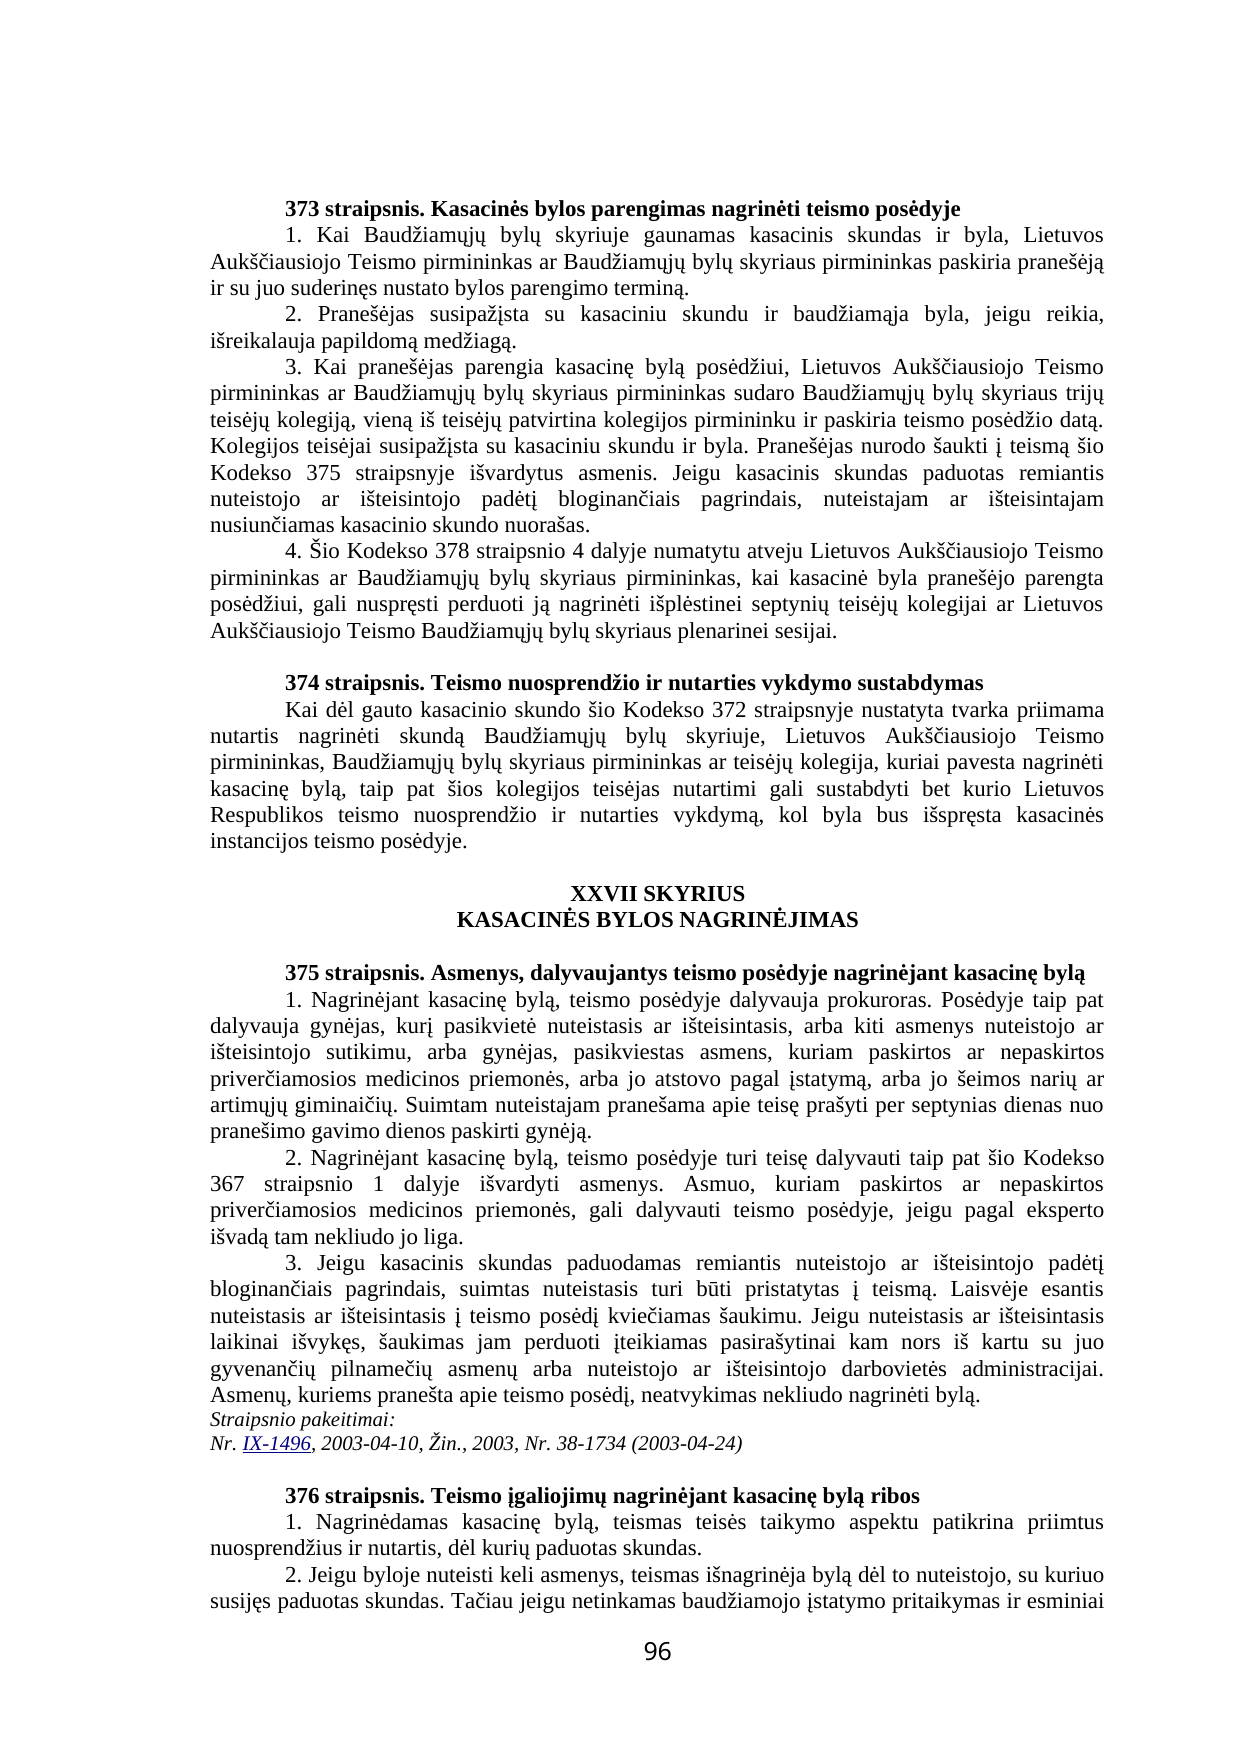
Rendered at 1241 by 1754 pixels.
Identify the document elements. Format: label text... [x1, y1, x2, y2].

text Kasacinės bylos nagrinėjimas [210, 907, 1106, 933]
text 1. Nagrinėdamas kasacinę bylą, teismas teisės taikymo aspektu patikrina priimtus nuosprendžius ir nutartis, dėl kurių paduotas skundas. [210, 1508, 1106, 1561]
text Kai dėl gauto kasacinio skundo šio Kodekso 372 straipsnyje nustatyta tvarka priimama nutartis nagrinėti skundą Baudžiamųjų bylų skyriuje, Lietuvos Aukščiausiojo Teismo pirmininkas, Baudžiamųjų bylų skyriaus pirmininkas ar teisėjų kolegija, kuriai pavesta nagrinėti kasacinę bylą, taip pat šios kolegijos teisėjas nutartimi gali sustabdyti bet kurio Lietuvos Respublikos teismo nuosprendžio ir nutarties vykdymą, kol byla bus išspręsta kasacinės instancijos teismo posėdyje. [210, 696, 1106, 854]
text 1. Nagrinėjant kasacinę bylą, teismo posėdyje dalyvauja prokuroras. Posėdyje taip pat dalyvauja gynėjas, kurį pasikvietė nuteistasis ar išteisintasis, arba kiti asmenys nuteistojo ar išteisintojo sutikimu, arba gynėjas, pasikviestas asmens, kuriam paskirtos ar nepaskirtos priverčiamosios medicinos priemonės, arba jo atstovo pagal įstatymą, arba jo šeimos narių ar artimųjų giminaičių. Suimtam nuteistajam pranešama apie teisę prašyti per septynias dienas nuo pranešimo gavimo dienos paskirti gynėją. [210, 986, 1106, 1144]
text 2. Pranešėjas susipažįsta su kasaciniu skundu ir baudžiamąja byla, jeigu reikia, išreikalauja papildomą medžiagą. [210, 300, 1106, 353]
text 376 straipsnis. Teismo įgaliojimų nagrinėjant kasacinę bylą ribos [210, 1482, 1106, 1508]
text 4. Šio Kodekso 378 straipsnio 4 dalyje numatytu atveju Lietuvos Aukščiausiojo Teismo pirmininkas ar Baudžiamųjų bylų skyriaus pirmininkas, kai kasacinė byla pranešėjo parengta posėdžiui, gali nuspręsti perduoti ją nagrinėti išplėstinei septynių teisėjų kolegijai ar Lietuvos Aukščiausiojo Teismo Baudžiamųjų bylų skyriaus plenarinei sesijai. [210, 538, 1106, 643]
text Straipsnio pakeitimai: [210, 1407, 1106, 1431]
text 3. Kai pranešėjas parengia kasacinę bylą posėdžiui, Lietuvos Aukščiausiojo Teismo pirmininkas ar Baudžiamųjų bylų skyriaus pirmininkas sudaro Baudžiamųjų bylų skyriaus trijų teisėjų kolegiją, vieną iš teisėjų patvirtina kolegijos pirmininku ir paskiria teismo posėdžio datą. Kolegijos teisėjai susipažįsta su kasaciniu skundu ir byla. Pranešėjas nurodo šaukti į teismą šio Kodekso 375 straipsnyje išvardytus asmenis. Jeigu kasacinis skundas paduotas remiantis nuteistojo ar išteisintojo padėtį bloginančiais pagrindais, nuteistajam ar išteisintajam nusiunčiamas kasacinio skundo nuorašas. [210, 353, 1106, 538]
subtitle XXVII skyrius [210, 880, 1106, 907]
text 3. Jeigu kasacinis skundas paduodamas remiantis nuteistojo ar išteisintojo padėtį bloginančiais pagrindais, suimtas nuteistasis turi būti pristatytas į teismą. Laisvėje esantis nuteistasis ar išteisintasis į teismo posėdį kviečiamas šaukimu. Jeigu nuteistasis ar išteisintasis laikinai išvykęs, šaukimas jam perduoti įteikiamas pasirašytinai kam nors iš kartu su juo gyvenančių pilnamečių asmenų arba nuteistojo ar išteisintojo darbovietės administracijai. Asmenų, kuriems pranešta apie teismo posėdį, neatvykimas nekliudo nagrinėti bylą. [210, 1249, 1106, 1407]
text 373 straipsnis. Kasacinės bylos parengimas nagrinėti teismo posėdyje [210, 195, 1106, 221]
text 2. Jeigu byloje nuteisti keli asmenys, teismas išnagrinėja bylą dėl to nuteistojo, su kuriuo susijęs paduotas skundas. Tačiau jeigu netinkamas baudžiamojo įstatymo pritaikymas ir esminiai [210, 1561, 1106, 1613]
text 1. Kai Baudžiamųjų bylų skyriuje gaunamas kasacinis skundas ir byla, Lietuvos Aukščiausiojo Teismo pirmininkas ar Baudžiamųjų bylų skyriaus pirmininkas paskiria pranešėją ir su juo suderinęs nustato bylos parengimo terminą. [210, 221, 1106, 300]
text 2. Nagrinėjant kasacinę bylą, teismo posėdyje turi teisę dalyvauti taip pat šio Kodekso 367 straipsnio 1 dalyje išvardyti asmenys. Asmuo, kuriam paskirtos ar nepaskirtos priverčiamosios medicinos priemonės, gali dalyvauti teismo posėdyje, jeigu pagal eksperto išvadą tam nekliudo jo liga. [210, 1144, 1106, 1249]
text 375 straipsnis. Asmenys, dalyvaujantys teismo posėdyje nagrinėjant kasacinę bylą [285, 959, 1106, 986]
text Nr. IX-1496, 2003-04-10, Žin., 2003, Nr. 38-1734 (2003-04-24) [210, 1431, 1106, 1455]
text 374 straipsnis. Teismo nuosprendžio ir nutarties vykdymo sustabdymas [210, 669, 1106, 696]
